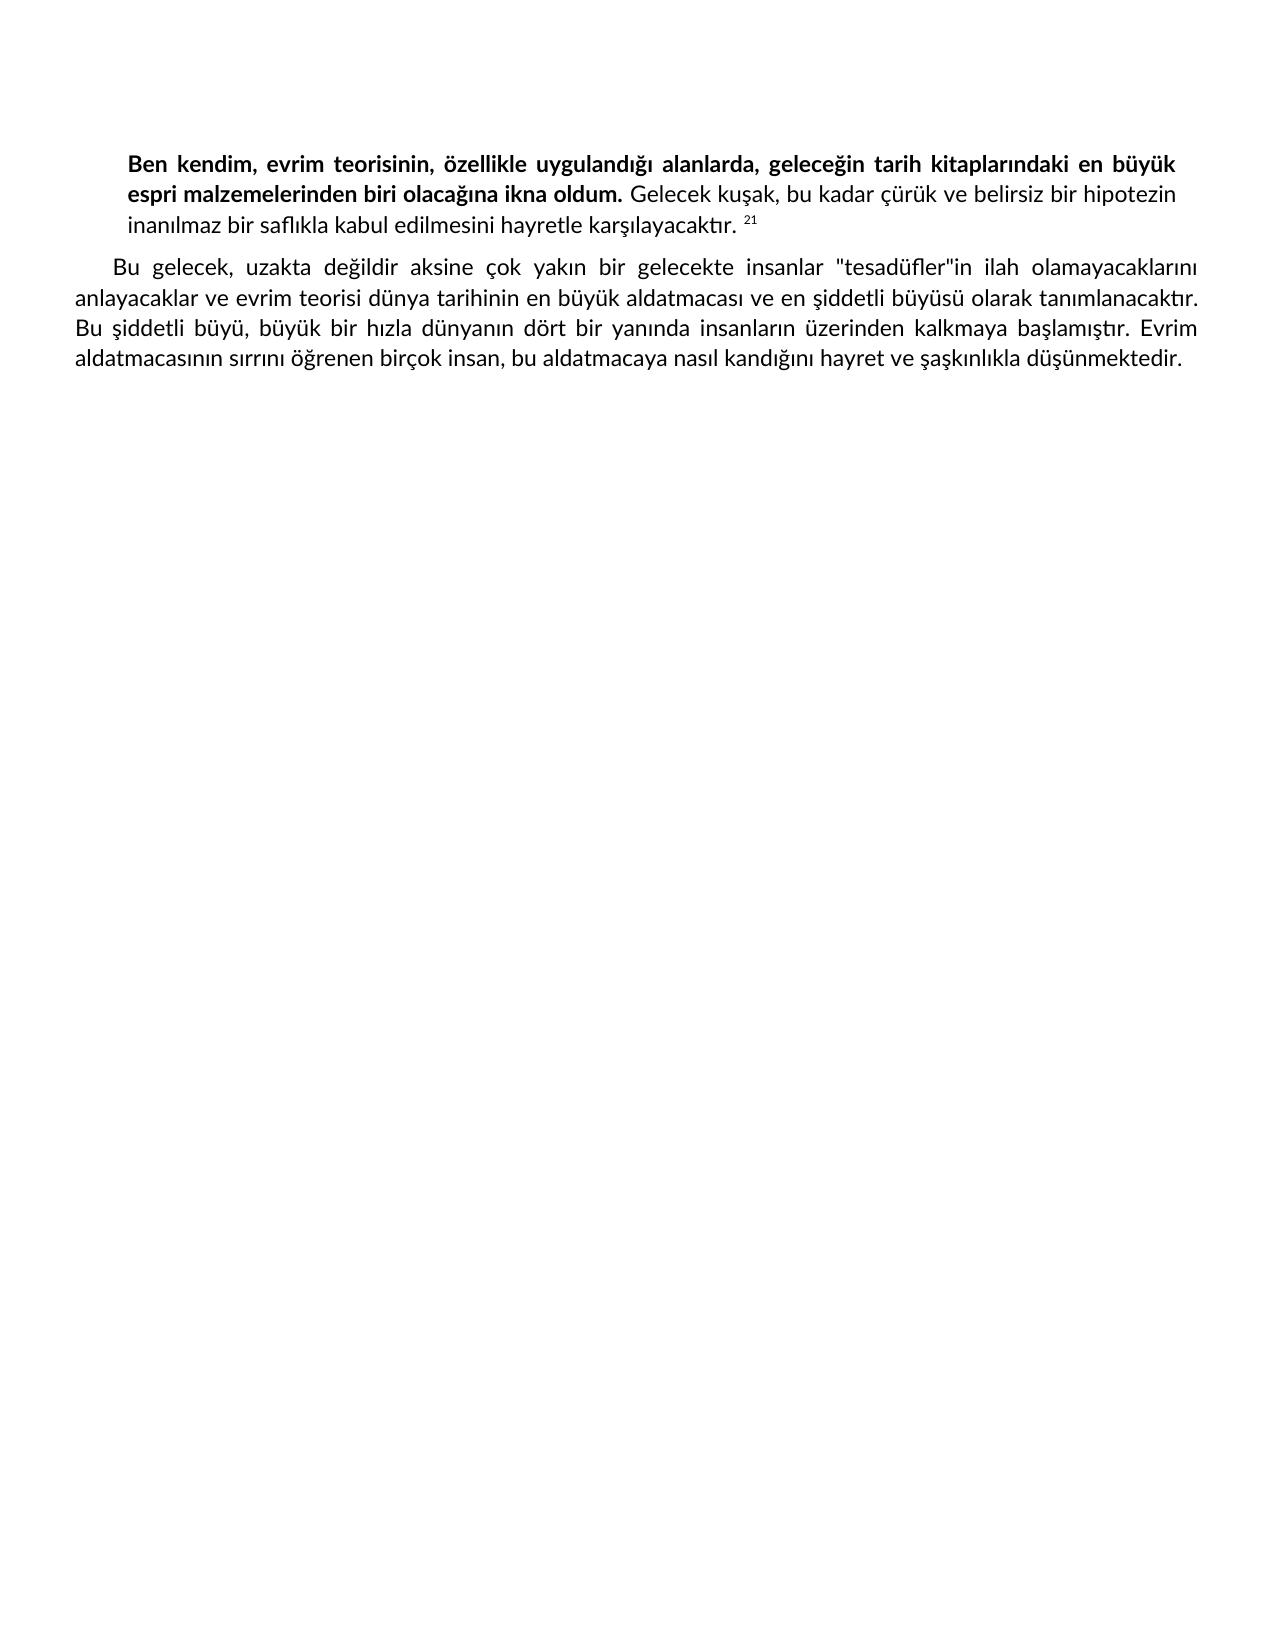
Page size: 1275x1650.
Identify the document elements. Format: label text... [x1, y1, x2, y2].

text Bu gelecek, uzakta değildir aksine çok yakın bir gelecekte insanlar "tesadüfler"in ilah olamayacaklarını anlayacaklar ve evrim teorisi dünya tarihinin en büyük aldatmacası ve en şiddetli büyüsü olarak tanımlanacaktır. Bu şiddetli büyü, büyük bir hızla dünyanın dört bir yanında insanların üzerinden kalkmaya başlamıştır. Evrim aldatmacasının sırrını öğrenen birçok insan, bu aldatmacaya nasıl kandığını hayret ve şaşkınlıkla düşünmektedir. [75, 253, 1200, 371]
text Ben kendim, evrim teorisinin, özellikle uygulandığı alanlarda, geleceğin tarih kitaplarındaki en büyük espri malzemelerinden biri olacağına ikna oldum. Gelecek kuşak, bu kadar çürük ve belirsiz bir hipotezin inanılmaz bir saflıkla kabul edilmesini hayretle karşılayacaktır. 21 [127, 150, 1177, 238]
